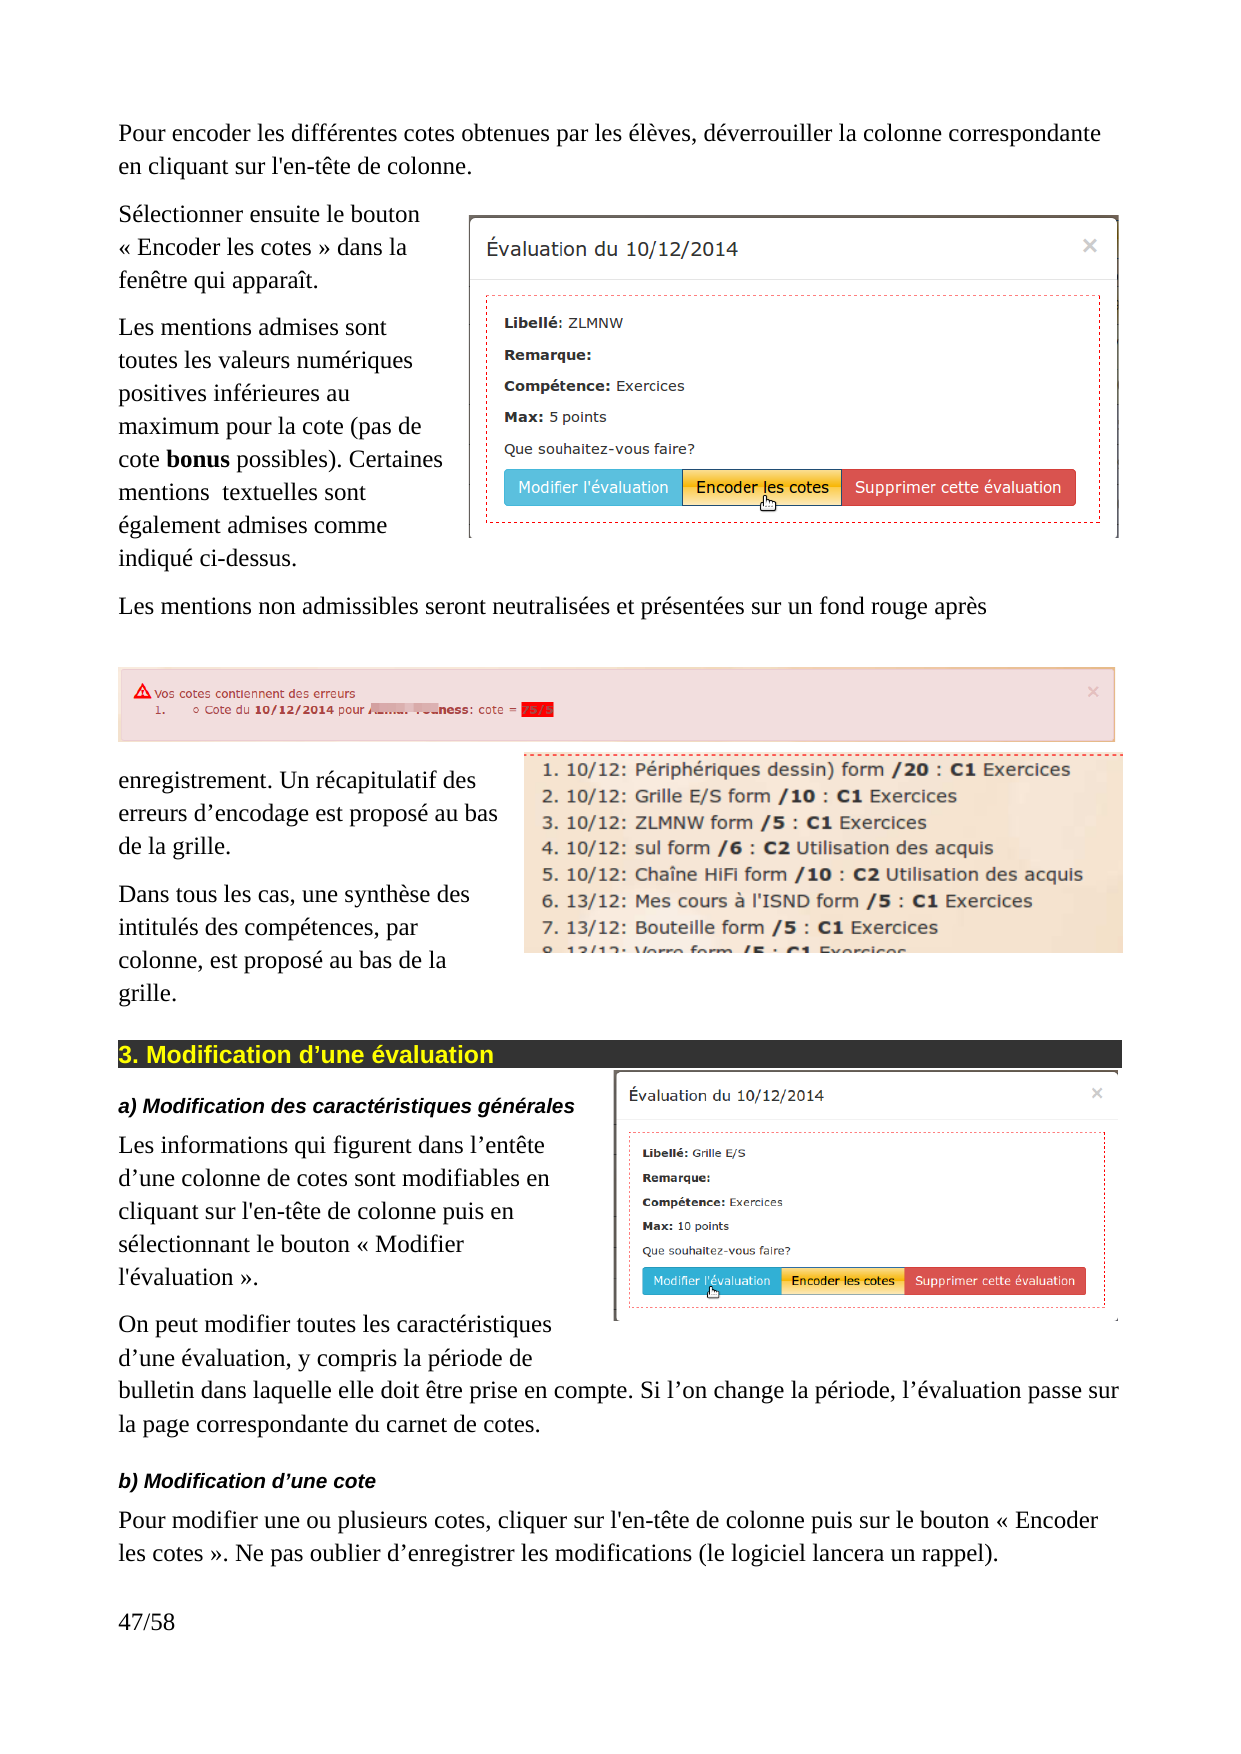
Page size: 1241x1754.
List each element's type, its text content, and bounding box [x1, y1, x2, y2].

text Les mentions admises sont toutes les valeurs numériques positives inférieures au maximum pour la cote (pas de cote bonus possibles). Certaines mentions textuelles sont également admises comme indiqué ci-dessus. [118, 312, 1122, 572]
picture [468, 215, 1119, 538]
picture [524, 752, 1123, 953]
text Les mentions non admissibles seront neutralisées et présentées sur un fond rouge après enregistrement. Un récapitulatif des erreurs d’encodage est proposé au bas de la grille. [118, 591, 1122, 860]
picture [613, 1070, 1118, 1321]
subtitle Modification d’une cote [118, 1469, 1122, 1493]
picture [118, 667, 1116, 742]
text Pour modifier une ou plusieurs cotes, cliquer sur l'en-tête de colonne puis sur le bouton « Encoder les cotes ». Ne pas oublier d’enregistrer les modifications (le logiciel lancera un rappel). [118, 1505, 1122, 1567]
text Dans tous les cas, une synthèse des intitulés des compétences, par colonne, est proposé au bas de la grille. [118, 879, 1122, 1006]
text Sélectionner ensuite le bouton « Encoder les cotes » dans la fenêtre qui apparaît. [118, 199, 1122, 293]
subtitle Modification d’une évaluation [118, 1040, 1122, 1068]
text On peut modifier toutes les caractéristiques d’une évaluation, y compris la période de bulletin dans laquelle elle doit être prise en compte. Si l’on change la période, l’évaluation passe sur la page correspondante du carnet de cotes. [118, 1309, 1122, 1437]
text Les informations qui figurent dans l’entête d’une colonne de cotes sont modifiables en cliquant sur l'en-tête de colonne puis en sélectionnant le bouton « Modifier l'évaluation ». [118, 1130, 613, 1291]
text Pour encoder les différentes cotes obtenues par les élèves, déverrouiller la colonne correspondante en cliquant sur l'en-tête de colonne. [118, 118, 1122, 180]
subtitle Modification des caractéristiques générales [118, 1093, 613, 1117]
